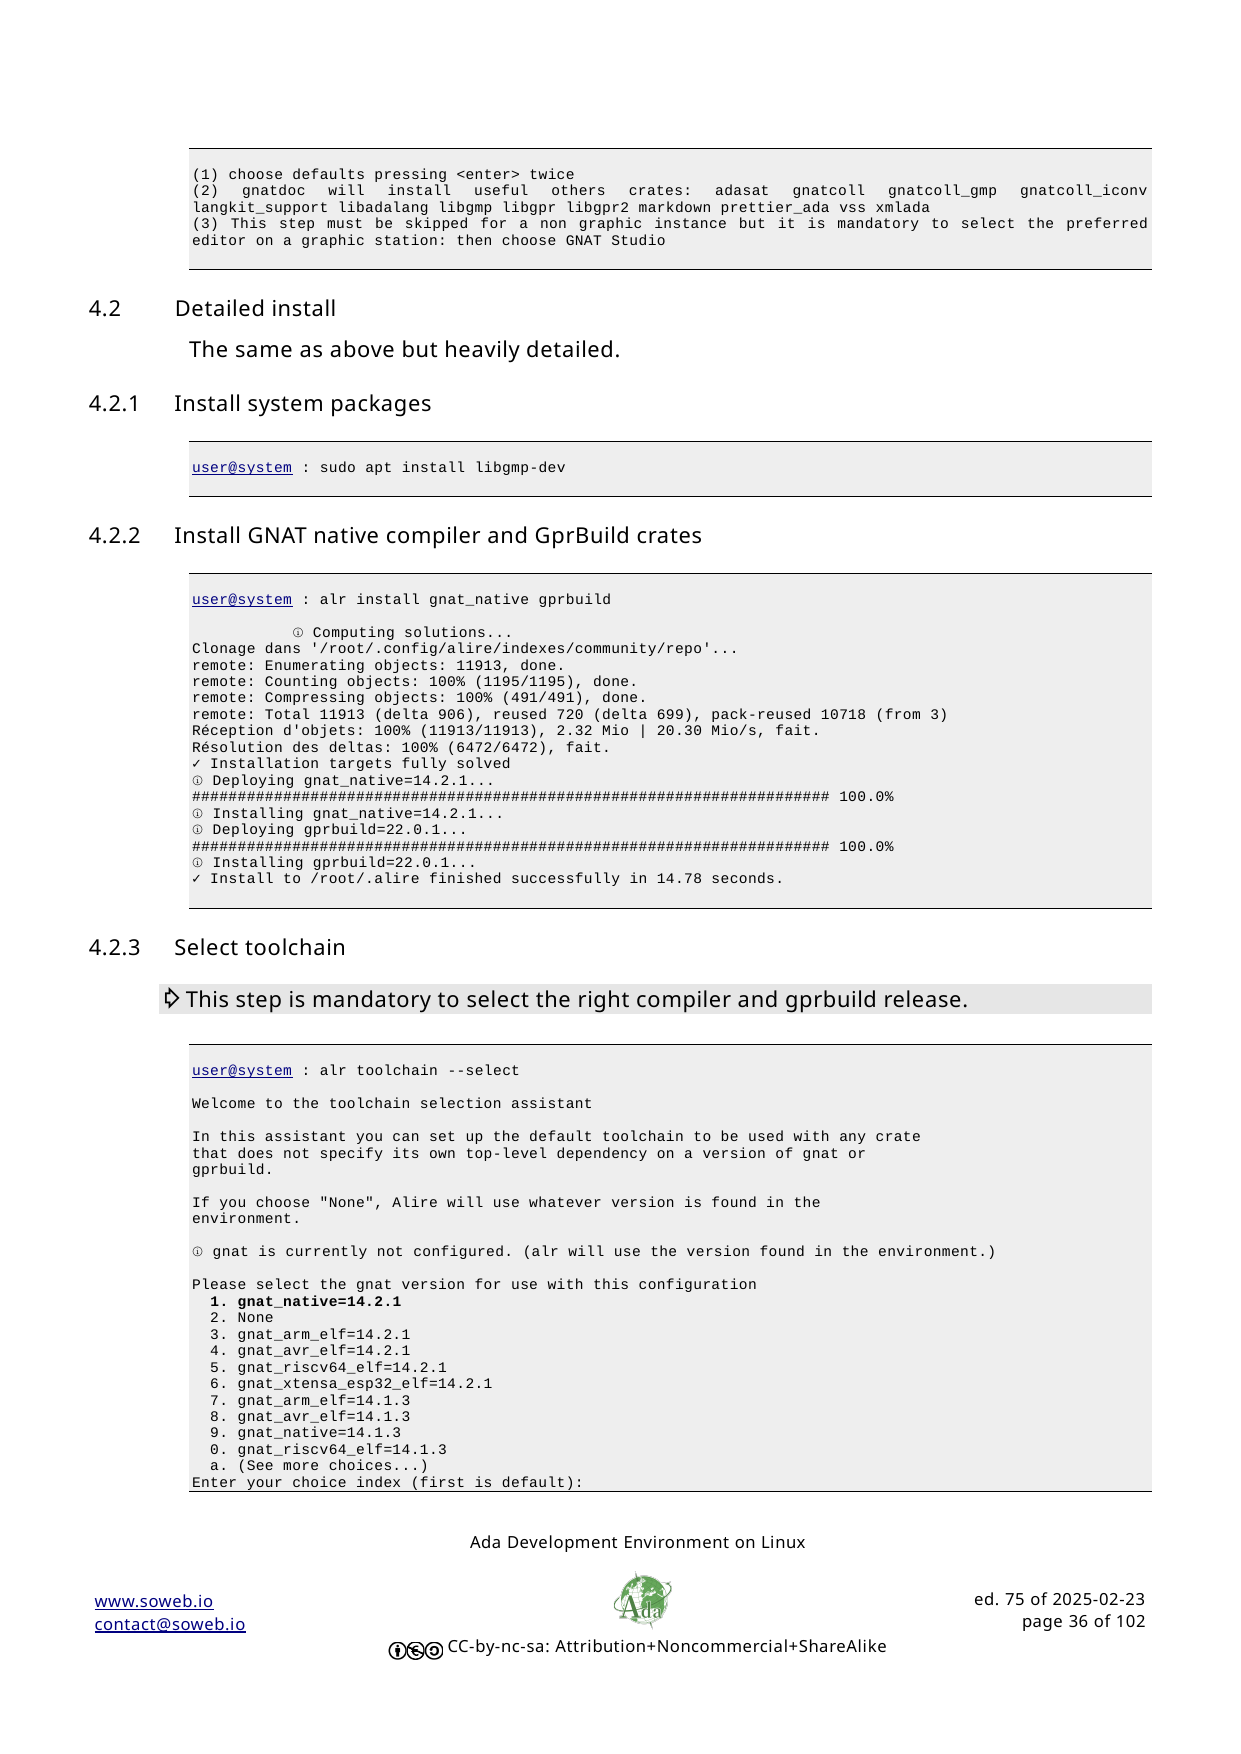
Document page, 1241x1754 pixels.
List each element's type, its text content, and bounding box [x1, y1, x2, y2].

list ###################################################################### 100.0% [189, 787, 1152, 803]
list 7. gnat_arm_elf=14.1.3 [189, 1390, 1152, 1406]
list ⓘ Deploying gnat_native=14.2.1... [189, 770, 1152, 787]
list ⓘ Installing gprbuild=22.0.1... [189, 852, 1152, 869]
list 0. gnat_riscv64_elf=14.1.3 [189, 1439, 1152, 1456]
list (2) gnatdoc will install useful others crates: adasat gnatcoll gnatcoll_gmp gnatcoll_iconv langkit_support libadalang libgmp libgpr libgpr2 markdown prettier_ada vss xmlada (3) This step must be skipped for a non graphic instance but it is mandatory to select the preferred editor on a graphic station: then choose GNAT Studio [189, 181, 1152, 269]
list remote: Total 11913 (delta 906), reused 720 (delta 699), pack-reused 10718 (from 3) [189, 704, 1152, 721]
picture [613, 1571, 672, 1630]
list This step is mandatory to select the right compiler and gprbuild release. [159, 984, 1152, 1014]
list ⓘ Installing gnat_native=14.2.1... [189, 803, 1152, 819]
subtitle Detailed install [88, 292, 1152, 322]
list user@system : alr install gnat_native gprbuild ⓘ Computing solutions... [189, 574, 1152, 638]
list Résolution des deltas: 100% (6472/6472), fait. [189, 737, 1152, 754]
list ✓ Installation targets fully solved [189, 754, 1152, 770]
list gprbuild. [189, 1159, 1152, 1176]
list 2. None [189, 1308, 1152, 1324]
list Please select the gnat version for use with this configuration [189, 1275, 1152, 1291]
list ###################################################################### 100.0% [189, 836, 1152, 852]
subtitle Select toolchain [88, 931, 1152, 972]
list 1. gnat_native=14.2.1 [189, 1291, 1152, 1308]
list In this assistant you can set up the default toolchain to be used with any crate [189, 1127, 1152, 1143]
list 6. gnat_xtensa_esp32_elf=14.2.1 [189, 1373, 1152, 1390]
list 5. gnat_riscv64_elf=14.2.1 [189, 1357, 1152, 1373]
list that does not specify its own top-level dependency on a version of gnat or [189, 1143, 1152, 1159]
list 3. gnat_arm_elf=14.2.1 [189, 1324, 1152, 1341]
list ✓ Install to /root/.alire finished successfully in 14.78 seconds. [189, 869, 1152, 885]
list user@system : alr toolchain --select Welcome to the toolchain selection assistant [189, 1045, 1152, 1110]
list user@system : sudo apt install libgmp-dev [189, 442, 1152, 496]
subtitle Install system packages [88, 388, 1152, 429]
list ⓘ Deploying gprbuild=22.0.1... [189, 819, 1152, 836]
list ⓘ gnat is currently not configured. (alr will use the version found in the environment.) [189, 1242, 1152, 1258]
subtitle Install GNAT native compiler and GprBuild crates [88, 520, 1152, 561]
list environment. [189, 1209, 1152, 1225]
list remote: Counting objects: 100% (1195/1195), done. [189, 671, 1152, 688]
list 4. gnat_avr_elf=14.2.1 [189, 1341, 1152, 1357]
picture [388, 1642, 443, 1660]
list If you choose "None", Alire will use whatever version is found in the [189, 1192, 1152, 1209]
list remote: Enumerating objects: 11913, done. [189, 655, 1152, 671]
list 9. gnat_native=14.1.3 [189, 1423, 1152, 1439]
list remote: Compressing objects: 100% (491/491), done. [189, 688, 1152, 704]
list Clonage dans '/root/.config/alire/indexes/community/repo'... [189, 638, 1152, 655]
list 8. gnat_avr_elf=14.1.3 [189, 1406, 1152, 1423]
list a. (See more choices...) [189, 1456, 1152, 1472]
list Réception d'objets: 100% (11913/11913), 2.32 Mio | 20.30 Mio/s, fait. [189, 721, 1152, 737]
list (1) choose defaults pressing <enter> twice [189, 149, 1152, 181]
list Enter your choice index (first is default): [189, 1472, 1152, 1491]
text The same as above but heavily detailed. [189, 334, 1152, 364]
